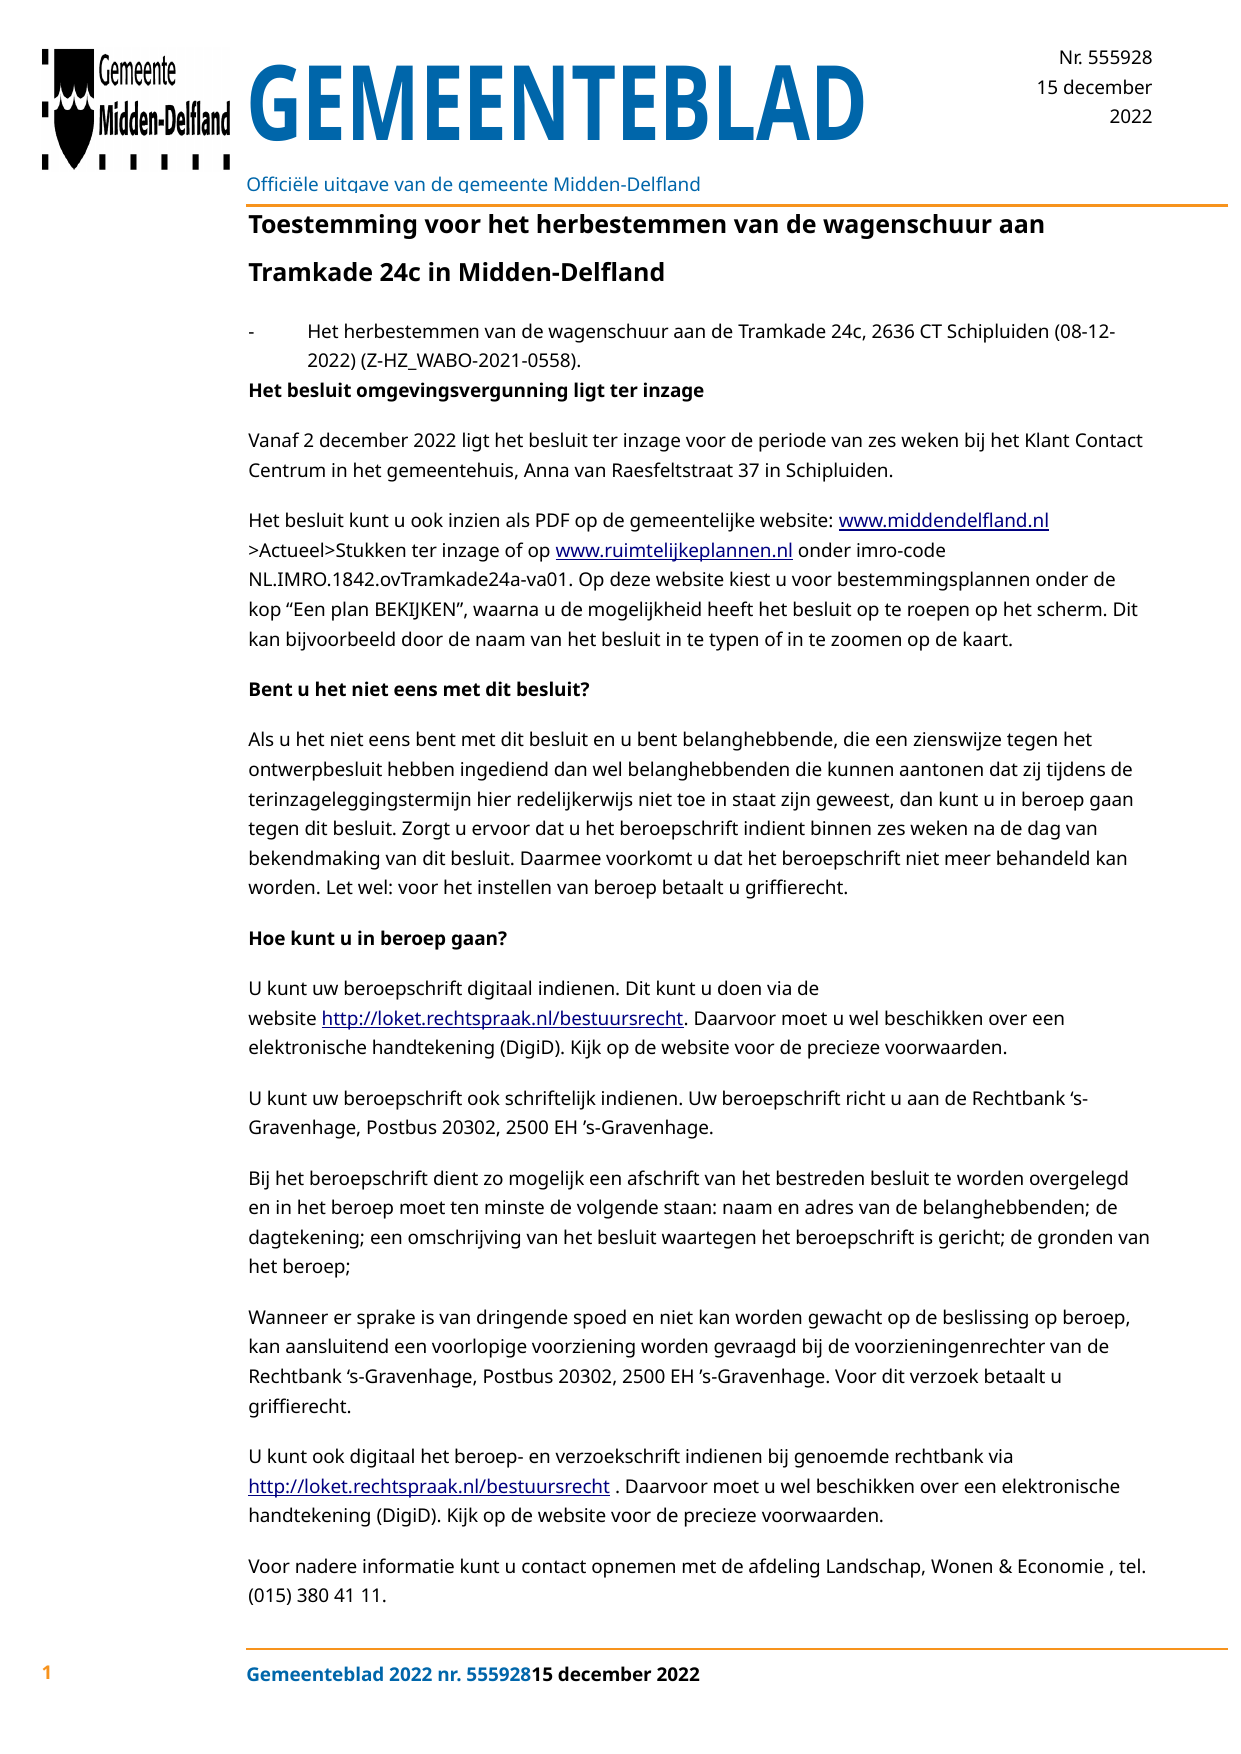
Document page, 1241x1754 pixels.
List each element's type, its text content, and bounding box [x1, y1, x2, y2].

text Wanneer er sprake is van dringende spoed en niet kan worden gewacht op de beslissing op beroep, kan aansluitend een voorlopige voorziening worden gevraagd bij de voorzieningenrechter van de Rechtbank ‘s-Gravenhage, Postbus 20302, 2500 EH ’s-Gravenhage. Voor dit verzoek betaalt u griffierecht. [248, 1304, 1152, 1419]
text Toestemming voor het herbestemmen van de wagenschuur aan Tramkade 24c in Midden-Delfland [248, 207, 1152, 288]
text U kunt ook digitaal het beroep- en verzoekschrift indienen bij genoemde rechtbank via http://loket.rechtspraak.nl/bestuursrecht . Daarvoor moet u wel beschikken over een elektronische handtekening (DigiD). Kijk op de website voor de precieze voorwaarden. [248, 1443, 1152, 1528]
text Als u het niet eens bent met dit besluit en u bent belanghebbende, die een zienswijze tegen het ontwerpbesluit hebben ingediend dan wel belanghebbenden die kunnen aantonen dat zij tijdens de terinzageleggingstermijn hier redelijkerwijs niet toe in staat zijn geweest, dan kunt u in beroep gaan tegen dit besluit. Zorgt u ervoor dat u het beroepschrift indient binnen zes weken na de dag van bekendmaking van dit besluit. Daarmee voorkomt u dat het beroepschrift niet meer behandeld kan worden. Let wel: voor het instellen van beroep betaalt u griffierecht. [248, 727, 1152, 900]
text Bij het beroepschrift dient zo mogelijk een afschrift van het bestreden besluit te worden overgelegd en in het beroep moet ten minste de volgende staan: naam en adres van de belanghebbenden; de dagtekening; een omschrijving van het besluit waartegen het beroepschrift is gericht; de gronden van het beroep; [248, 1165, 1152, 1279]
text Vanaf 2 december 2022 ligt het besluit ter inzage voor de periode van zes weken bij het Klant Contact Centrum in het gemeentehuis, Anna van Raesfeltstraat 37 in Schipluiden. [248, 427, 1152, 483]
list Het herbestemmen van de wagenschuur aan de Tramkade 24c, 2636 CT Schipluiden (08-12-2022) (Z-HZ_WABO-2021-0558). [248, 318, 1152, 373]
text Bent u het niet eens met dit besluit? [248, 676, 1152, 702]
text Het besluit kunt u ook inzien als PDF op de gemeentelijke website: www.middendelfland.nl >Actueel>Stukken ter inzage of op www.ruimtelijkeplannen.nl onder imro-code NL.IMRO.1842.ovTramkade24a-va01. Op deze website kiest u voor bestemmingsplannen onder de kop “Een plan BEKIJKEN”, waarna u de mogelijkheid heeft het besluit op te roepen op het scherm. Dit kan bijvoorbeeld door de naam van het besluit in te typen of in te zoomen op de kaart. [248, 507, 1152, 652]
text U kunt uw beroepschrift ook schriftelijk indienen. Uw beroepschrift richt u aan de Rechtbank ‘s-Gravenhage, Postbus 20302, 2500 EH ’s-Gravenhage. [248, 1085, 1152, 1140]
text U kunt uw beroepschrift digitaal indienen. Dit kunt u doen via de website http://loket.rechtspraak.nl/bestuursrecht. Daarvoor moet u wel beschikken over een elektronische handtekening (DigiD). Kijk op de website voor de precieze voorwaarden. [248, 975, 1152, 1060]
text Voor nadere informatie kunt u contact opnemen met de afdeling Landschap, Wonen & Economie , tel. (015) 380 41 11. [248, 1553, 1152, 1608]
text Het besluit omgevingsvergunning ligt ter inzage [248, 377, 1152, 403]
text Hoe kunt u in beroep gaan? [248, 925, 1152, 951]
picture [41, 47, 231, 172]
